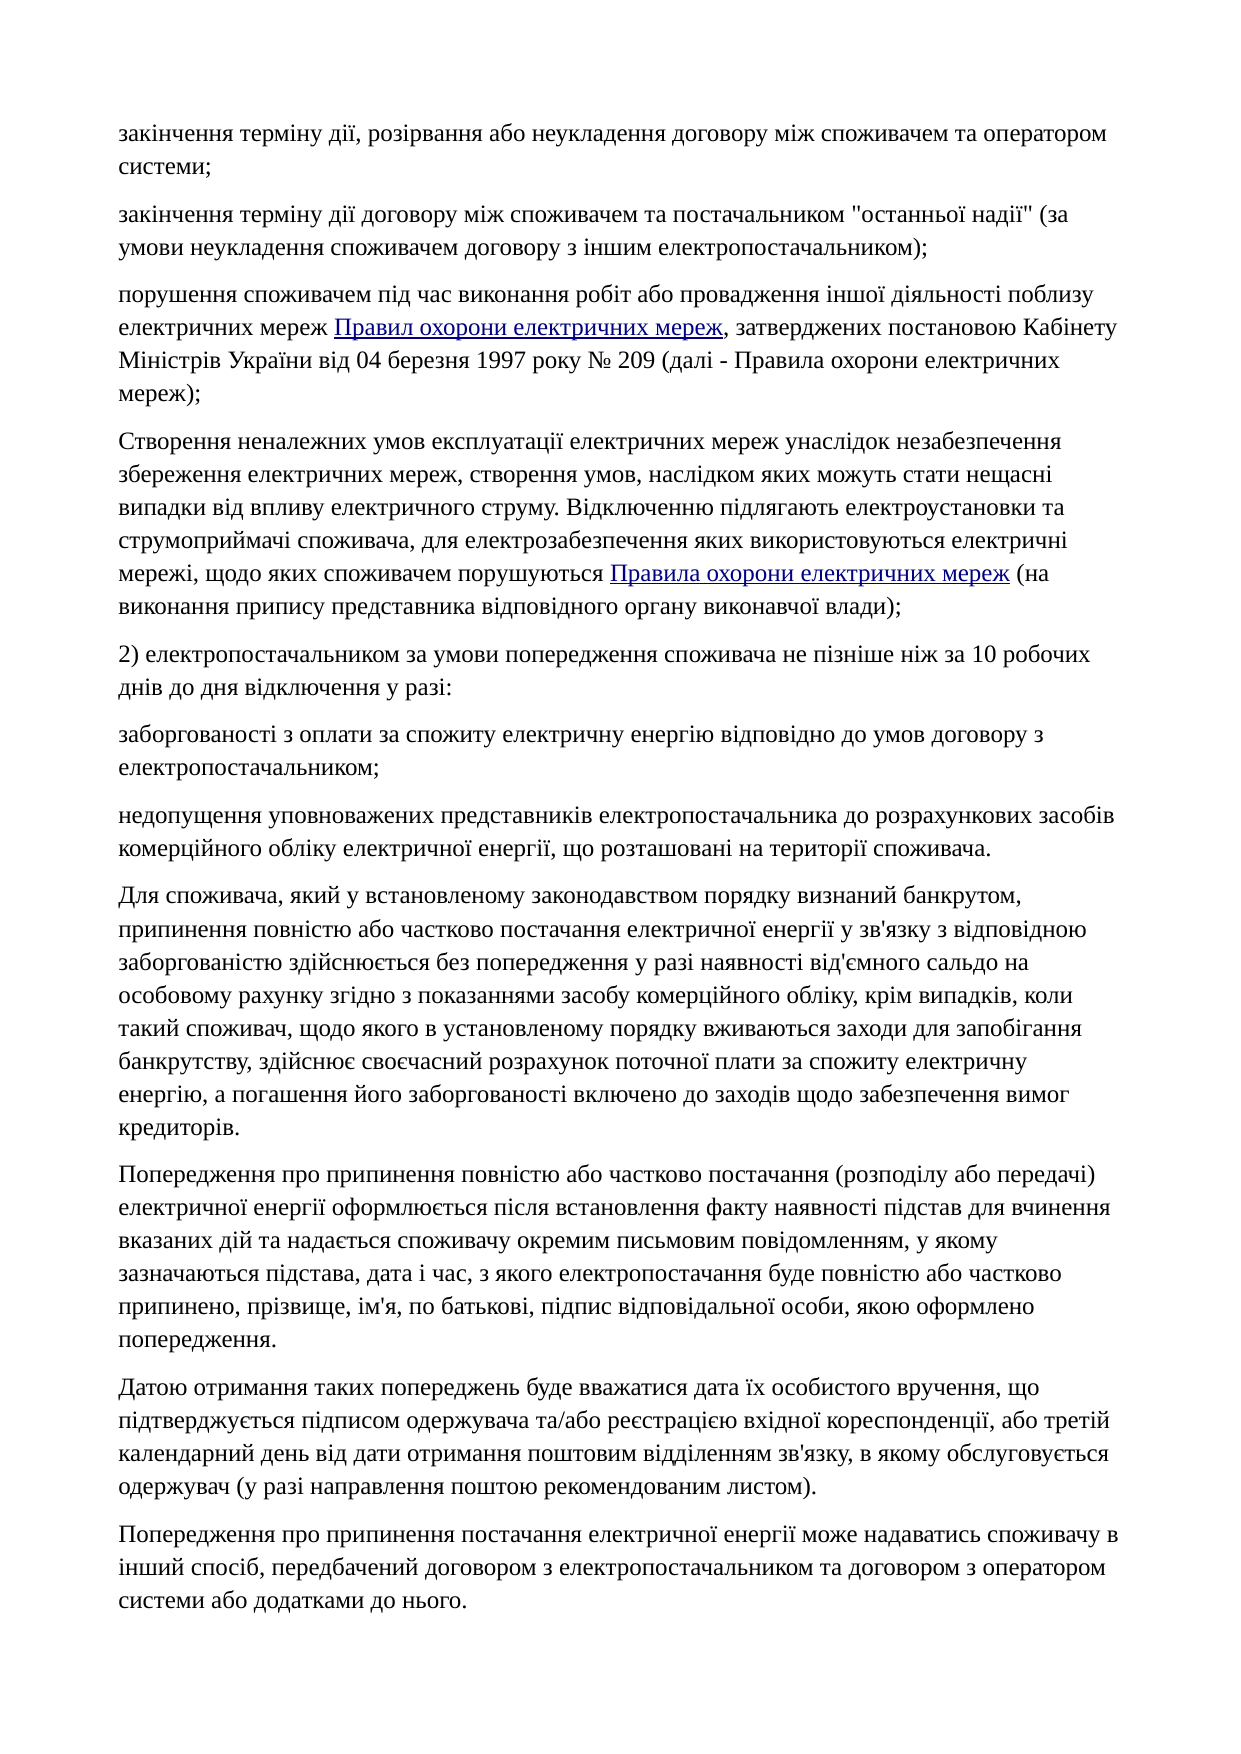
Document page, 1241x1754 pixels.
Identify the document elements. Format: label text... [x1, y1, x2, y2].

text Попередження про припинення повністю або частково постачання (розподілу або передачі) електричної енергії оформлюється після встановлення факту наявності підстав для вчинення вказаних дій та надається споживачу окремим письмовим повідомленням, у якому зазначаються підстава, дата і час, з якого електропостачання буде повністю або частково припинено, прізвище, ім'я, по батькові, підпис відповідальної особи, якою оформлено попередження. [118, 1159, 1122, 1353]
text заборгованості з оплати за спожиту електричну енергію відповідно до умов договору з електропостачальником; [118, 719, 1122, 781]
text недопущення уповноважених представників електропостачальника до розрахункових засобів комерційного обліку електричної енергії, що розташовані на території споживача. [118, 800, 1122, 862]
text закінчення терміну дії договору між споживачем та постачальником "останньої надії" (за умови неукладення споживачем договору з іншим електропостачальником); [118, 199, 1122, 261]
text Датою отримання таких попереджень буде вважатися дата їх особистого вручення, що підтверджується підписом одержувача та/або реєстрацією вхідної кореспонденції, або третій календарний день від дати отримання поштовим відділенням зв'язку, в якому обслуговується одержувач (у разі направлення поштою рекомендованим листом). [118, 1372, 1122, 1500]
text порушення споживачем під час виконання робіт або провадження іншої діяльності поблизу електричних мереж Правил охорони електричних мереж, затверджених постановою Кабінету Міністрів України від 04 березня 1997 року № 209 (далі - Правила охорони електричних мереж); [118, 279, 1122, 407]
text закінчення терміну дії, розірвання або неукладення договору між споживачем та оператором системи; [118, 118, 1122, 180]
text Для споживача, який у встановленому законодавством порядку визнаний банкрутом, припинення повністю або частково постачання електричної енергії у зв'язку з відповідною заборгованістю здійснюється без попередження у разі наявності від'ємного сальдо на особовому рахунку згідно з показаннями засобу комерційного обліку, крім випадків, коли такий споживач, щодо якого в установленому порядку вживаються заходи для запобігання банкрутству, здійснює своєчасний розрахунок поточної плати за спожиту електричну енергію, а погашення його заборгованості включено до заходів щодо забезпечення вимог кредиторів. [118, 881, 1122, 1141]
text Попередження про припинення постачання електричної енергії може надаватись споживачу в інший спосіб, передбачений договором з електропостачальником та договором з оператором системи або додатками до нього. [118, 1519, 1122, 1613]
text Створення неналежних умов експлуатації електричних мереж унаслідок незабезпечення збереження електричних мереж, створення умов, наслідком яких можуть стати нещасні випадки від впливу електричного струму. Відключенню підлягають електроустановки та струмоприймачі споживача, для електрозабезпечення яких використовуються електричні мережі, щодо яких споживачем порушуються Правила охорони електричних мереж (на виконання припису представника відповідного органу виконавчої влади); [118, 426, 1122, 620]
text 2) електропостачальником за умови попередження споживача не пізніше ніж за 10 робочих днів до дня відключення у разі: [118, 639, 1122, 701]
